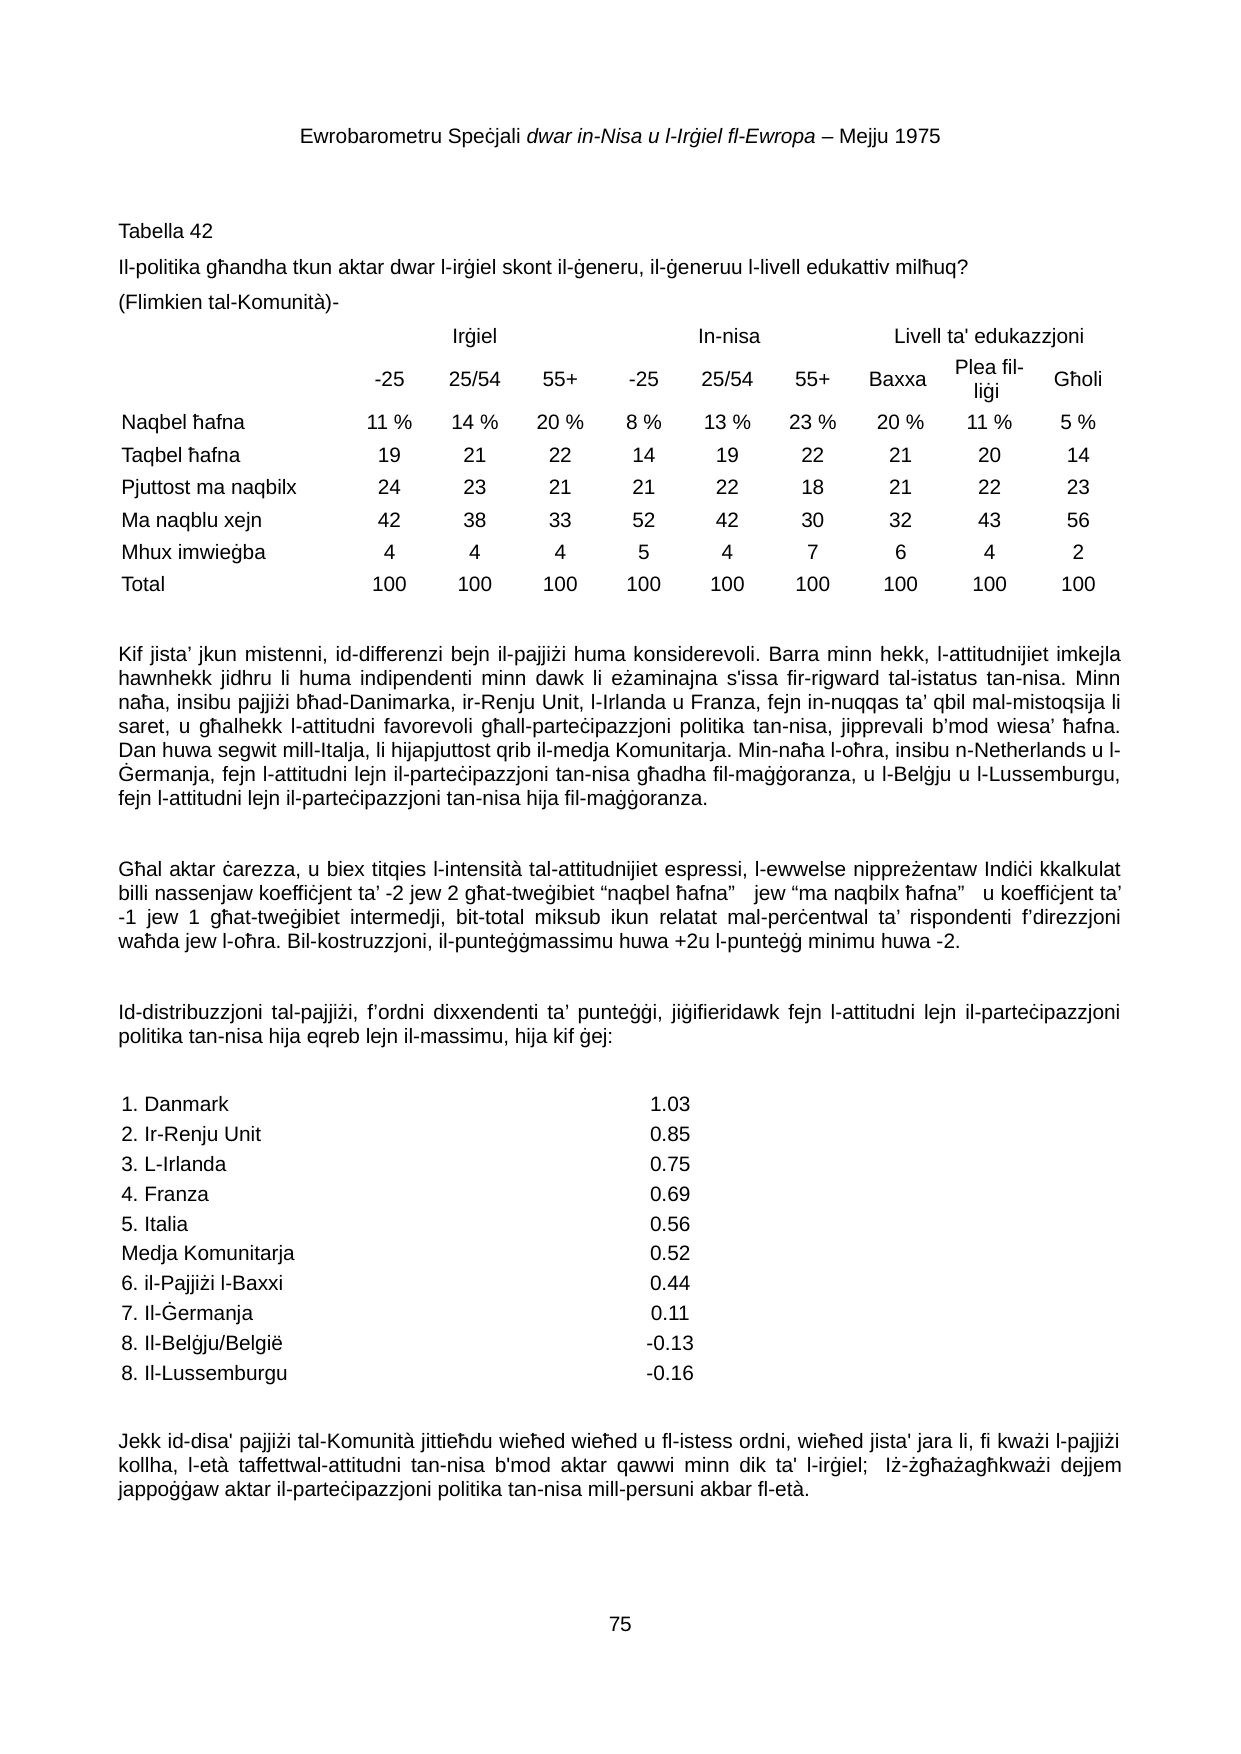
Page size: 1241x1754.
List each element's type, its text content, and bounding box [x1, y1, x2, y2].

table_header Livell ta' edukazzjoni [856, 320, 1122, 352]
table_cell 100 [1034, 568, 1122, 600]
table_cell 0,52 [614, 1238, 726, 1268]
table_cell 56 [1034, 503, 1122, 536]
table_cell 25/54 [685, 352, 769, 406]
table_header 1. Danmark [118, 1089, 614, 1119]
text Il-politika għandha tkun aktar dwar l-irġiel skont il-ġeneru, il-ġeneruu l-livell edukattiv milħuq? [118, 254, 1122, 278]
table_cell 4 [431, 536, 518, 568]
table_cell 100 [769, 568, 856, 600]
table_cell 0,85 [614, 1119, 726, 1149]
table_cell 0,56 [614, 1209, 726, 1238]
table_cell Medja Komunitarja [118, 1238, 614, 1268]
table_cell 22 [518, 439, 602, 471]
table_cell 52 [602, 503, 685, 536]
table_cell 55+ [769, 352, 856, 406]
table_cell 5. Italia [118, 1209, 614, 1238]
table_cell 0,69 [614, 1179, 726, 1208]
table_cell 14 % [431, 406, 518, 438]
table_cell 21 [518, 471, 602, 503]
table_header In-nisa [602, 320, 856, 352]
table_header 1,03 [614, 1089, 726, 1119]
table_cell 2. Ir-Renju Unit [118, 1119, 614, 1149]
table_cell 8 % [602, 406, 685, 438]
table_cell 18 [769, 471, 856, 503]
table_header [118, 320, 347, 352]
table_cell 21 [856, 439, 944, 471]
table_cell 14 [1034, 439, 1122, 471]
text Tabella 42 [118, 219, 1122, 243]
table_cell 19 [685, 439, 769, 471]
table_cell 23 [431, 471, 518, 503]
table_cell Taqbel ħafna [118, 439, 347, 471]
table_cell 8. Il-Belġju/België [118, 1328, 614, 1357]
table_cell Naqbel ħafna [118, 406, 347, 438]
table_cell 21 [602, 471, 685, 503]
table_cell 55+ [518, 352, 602, 406]
text Jekk id-disa' pajjiżi tal-Komunità jittieħdu wieħed wieħed u fl-istess ordni, wieħed jista' jara li, fi kważi l-pajjiżi kollha, l-età taffettwal-attitudni tan-nisa b'mod aktar qawwi minn dik ta' l-irġiel; Iż-żgħażagħkważi dejjem jappoġġaw aktar il-parteċipazzjoni politika tan-nisa mill-persuni akbar fl-età. [118, 1429, 1122, 1501]
text Kif jista’ jkun mistenni, id-differenzi bejn il-pajjiżi huma konsiderevoli. Barra minn hekk, l-attitudnijiet imkejla hawnhekk jidhru li huma indipendenti minn dawk li eżaminajna s'issa fir-rigward tal-istatus tan-nisa. Minn naħa, insibu pajjiżi bħad-Danimarka, ir-Renju Unit, l-Irlanda u Franza, fejn in-nuqqas ta’ qbil mal-mistoqsija li saret, u għalhekk l-attitudni favorevoli għall-parteċipazzjoni politika tan-nisa, jipprevali b’mod wiesa’ ħafna. Dan huwa segwit mill-Italja, li hijapjuttost qrib il-medja Komunitarja. Min-naħa l-oħra, insibu n-Netherlands u l-Ġermanja, fejn l-attitudni lejn il-parteċipazzjoni tan-nisa għadha fil-maġġoranza, u l-Belġju u l-Lussemburgu, fejn l-attitudni lejn il-parteċipazzjoni tan-nisa hija fil-maġġoranza. [118, 642, 1122, 809]
table_cell 21 [431, 439, 518, 471]
table_cell 32 [856, 503, 944, 536]
table_cell 43 [945, 503, 1034, 536]
text Għal aktar ċarezza, u biex titqies l-intensità tal-attitudnijiet espressi, l-ewwelse nippreżentaw Indiċi kkalkulat billi nassenjaw koeffiċjent ta’ -2 jew 2 għat-tweġibiet “naqbel ħafna” jew “ma naqbilx ħafna” u koeffiċjent ta’ -1 jew 1 għat-tweġibiet intermedji, bit-total miksub ikun relatat mal-perċentwal ta’ rispondenti f’direzzjoni waħda jew l-oħra. Bil-kostruzzjoni, il-punteġġmassimu huwa +2u l-punteġġ minimu huwa -2. [118, 857, 1122, 953]
table_cell 100 [602, 568, 685, 600]
table_cell 11 % [348, 406, 431, 438]
table_cell [118, 352, 347, 406]
text Id-distribuzzjoni tal-pajjiżi, f’ordni dixxendenti ta’ punteġġi, jiġifieridawk fejn l-attitudni lejn il-parteċipazzjoni politika tan-nisa hija eqreb lejn il-massimu, hija kif ġej: [118, 1000, 1122, 1048]
table_cell 42 [348, 503, 431, 536]
table_cell 5 [602, 536, 685, 568]
table_cell 0,75 [614, 1149, 726, 1179]
table_cell 20 % [518, 406, 602, 438]
table_cell 24 [348, 471, 431, 503]
table_cell Mhux imwieġba [118, 536, 347, 568]
table_cell 20 [945, 439, 1034, 471]
table_cell 100 [348, 568, 431, 600]
table_cell 4 [685, 536, 769, 568]
table_cell 19 [348, 439, 431, 471]
table_cell -25 [602, 352, 685, 406]
table_cell 100 [856, 568, 944, 600]
table_header Irġiel [348, 320, 602, 352]
table_cell 22 [769, 439, 856, 471]
table_cell 42 [685, 503, 769, 536]
table_cell 2 [1034, 536, 1122, 568]
table_cell -25 [348, 352, 431, 406]
table_cell Pjuttost ma naqbilx [118, 471, 347, 503]
table_cell Total [118, 568, 347, 600]
table_cell 7 [769, 536, 856, 568]
table_cell 100 [431, 568, 518, 600]
table_cell 3. L-Irlanda [118, 1149, 614, 1179]
table_cell 4 [945, 536, 1034, 568]
table_cell 25/54 [431, 352, 518, 406]
table_cell 23 [1034, 471, 1122, 503]
table_cell 4 [518, 536, 602, 568]
table_cell 7. Il-Ġermanja [118, 1298, 614, 1328]
table_cell 4. Franza [118, 1179, 614, 1208]
table_cell 11 % [945, 406, 1034, 438]
table_cell 20 % [856, 406, 944, 438]
table_cell 8. Il-Lussemburgu [118, 1358, 614, 1387]
table_cell 4 [348, 536, 431, 568]
table_cell -0,13 [614, 1328, 726, 1357]
table_cell 0,44 [614, 1268, 726, 1298]
table_cell 38 [431, 503, 518, 536]
table_cell -0,16 [614, 1358, 726, 1387]
table_cell 30 [769, 503, 856, 536]
table_cell 100 [685, 568, 769, 600]
table_cell 100 [518, 568, 602, 600]
table_cell Ma naqblu xejn [118, 503, 347, 536]
table_cell Għoli [1034, 352, 1122, 406]
table_cell 21 [856, 471, 944, 503]
table_cell 6 [856, 536, 944, 568]
table_cell 33 [518, 503, 602, 536]
table_cell Baxxa [856, 352, 944, 406]
table_cell 100 [945, 568, 1034, 600]
table_cell 22 [685, 471, 769, 503]
text (Flimkien tal-Komunità)- [118, 290, 1122, 314]
table_cell 23 % [769, 406, 856, 438]
table_cell 14 [602, 439, 685, 471]
table_cell Plea fil-liġi [945, 352, 1034, 406]
table_cell 0,11 [614, 1298, 726, 1328]
table_cell 6. il-Pajjiżi l-Baxxi [118, 1268, 614, 1298]
table_cell 13 % [685, 406, 769, 438]
table_cell 22 [945, 471, 1034, 503]
table_cell 5 % [1034, 406, 1122, 438]
